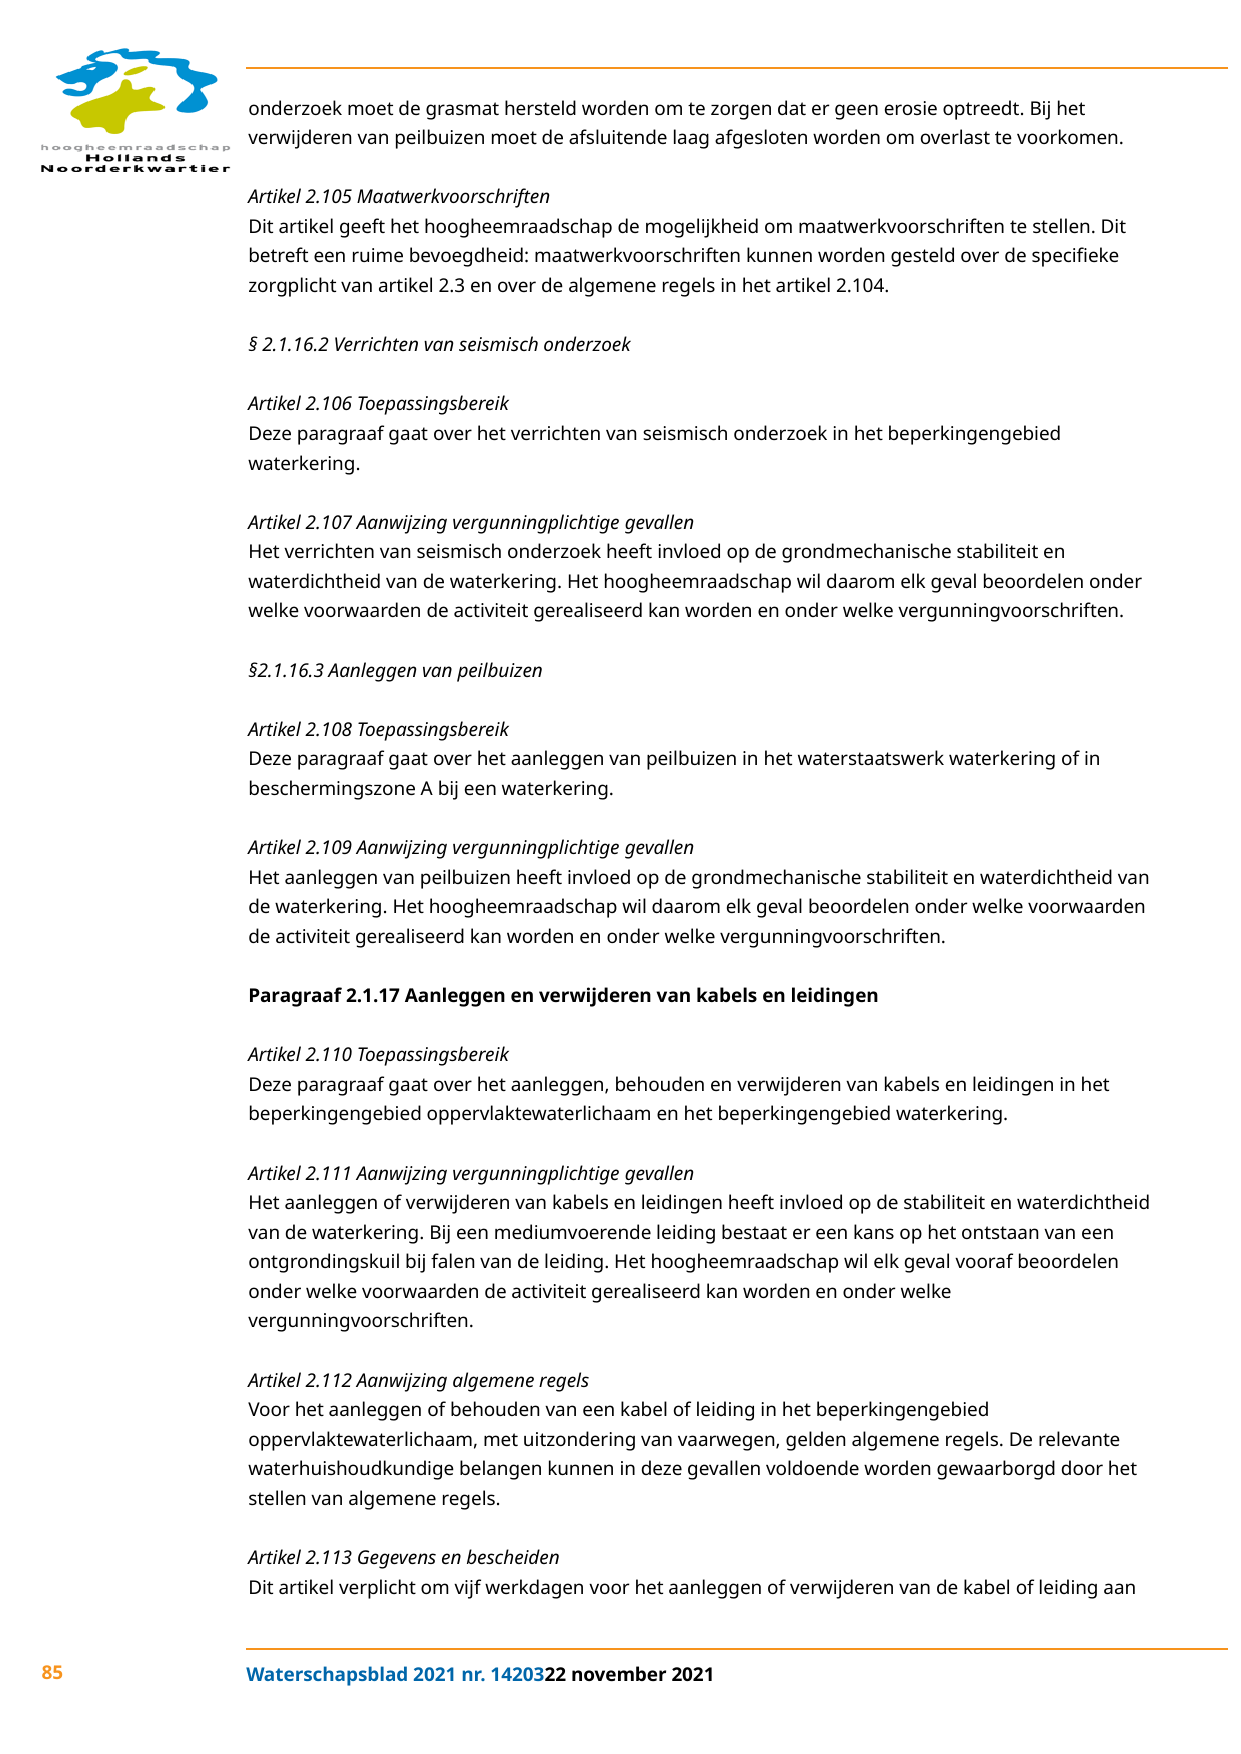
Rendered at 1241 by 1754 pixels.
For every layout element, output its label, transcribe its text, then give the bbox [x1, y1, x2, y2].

picture [41, 47, 231, 172]
text Artikel 2.111 Aanwijzing vergunningplichtige gevallen [248, 1160, 1152, 1186]
text § 2.1.16.2 Verrichten van seismisch onderzoek [248, 331, 1152, 357]
text Deze paragraaf gaat over het verrichten van seismisch onderzoek in het beperkingengebied waterkering. [248, 420, 1152, 476]
text Artikel 2.108 Toepassingsbereik [248, 716, 1152, 742]
text Artikel 2.107 Aanwijzing vergunningplichtige gevallen [248, 509, 1152, 535]
text Artikel 2.105 Maatwerkvoorschriften [248, 183, 1152, 209]
text Artikel 2.110 Toepassingsbereik [248, 1041, 1152, 1067]
text Paragraaf 2.1.17 Aanleggen en verwijderen van kabels en leidingen [248, 982, 1152, 1008]
text Dit artikel verplicht om vijf werkdagen voor het aanleggen of verwijderen van de kabel of leiding aan [248, 1574, 1152, 1600]
text Het aanleggen van peilbuizen heeft invloed op de grondmechanische stabiliteit en waterdichtheid van de waterkering. Het hoogheemraadschap wil daarom elk geval beoordelen onder welke voorwaarden de activiteit gerealiseerd kan worden en onder welke vergunningvoorschriften. [248, 864, 1152, 949]
text Het verrichten van seismisch onderzoek heeft invloed op de grondmechanische stabiliteit en waterdichtheid van de waterkering. Het hoogheemraadschap wil daarom elk geval beoordelen onder welke voorwaarden de activiteit gerealiseerd kan worden en onder welke vergunningvoorschriften. [248, 538, 1152, 623]
text Deze paragraaf gaat over het aanleggen van peilbuizen in het waterstaatswerk waterkering of in beschermingszone A bij een waterkering. [248, 746, 1152, 801]
text onderzoek moet de grasmat hersteld worden om te zorgen dat er geen erosie optreedt. Bij het verwijderen van peilbuizen moet de afsluitende laag afgesloten worden om overlast te voorkomen. [248, 95, 1152, 150]
text Deze paragraaf gaat over het aanleggen, behouden en verwijderen van kabels en leidingen in het beperkingengebied oppervlaktewaterlichaam en het beperkingengebied waterkering. [248, 1071, 1152, 1126]
text Artikel 2.109 Aanwijzing vergunningplichtige gevallen [248, 834, 1152, 860]
text Dit artikel geeft het hoogheemraadschap de mogelijkheid om maatwerkvoorschriften te stellen. Dit betreft een ruime bevoegdheid: maatwerkvoorschriften kunnen worden gesteld over de specifieke zorgplicht van artikel 2.3 en over de algemene regels in het artikel 2.104. [248, 213, 1152, 298]
text Voor het aanleggen of behouden van een kabel of leiding in het beperkingengebied oppervlaktewaterlichaam, met uitzondering van vaarwegen, gelden algemene regels. De relevante waterhuishoudkundige belangen kunnen in deze gevallen voldoende worden gewaarborgd door het stellen van algemene regels. [248, 1396, 1152, 1511]
text Het aanleggen of verwijderen van kabels en leidingen heeft invloed op de stabiliteit en waterdichtheid van de waterkering. Bij een mediumvoerende leiding bestaat er een kans op het ontstaan van een ontgrondingskuil bij falen van de leiding. Het hoogheemraadschap wil elk geval vooraf beoordelen onder welke voorwaarden de activiteit gerealiseerd kan worden en onder welke vergunningvoorschriften. [248, 1189, 1152, 1333]
text Artikel 2.112 Aanwijzing algemene regels [248, 1367, 1152, 1393]
text Artikel 2.113 Gegevens en bescheiden [248, 1544, 1152, 1570]
text §2.1.16.3 Aanleggen van peilbuizen [248, 657, 1152, 683]
text Artikel 2.106 Toepassingsbereik [248, 391, 1152, 416]
